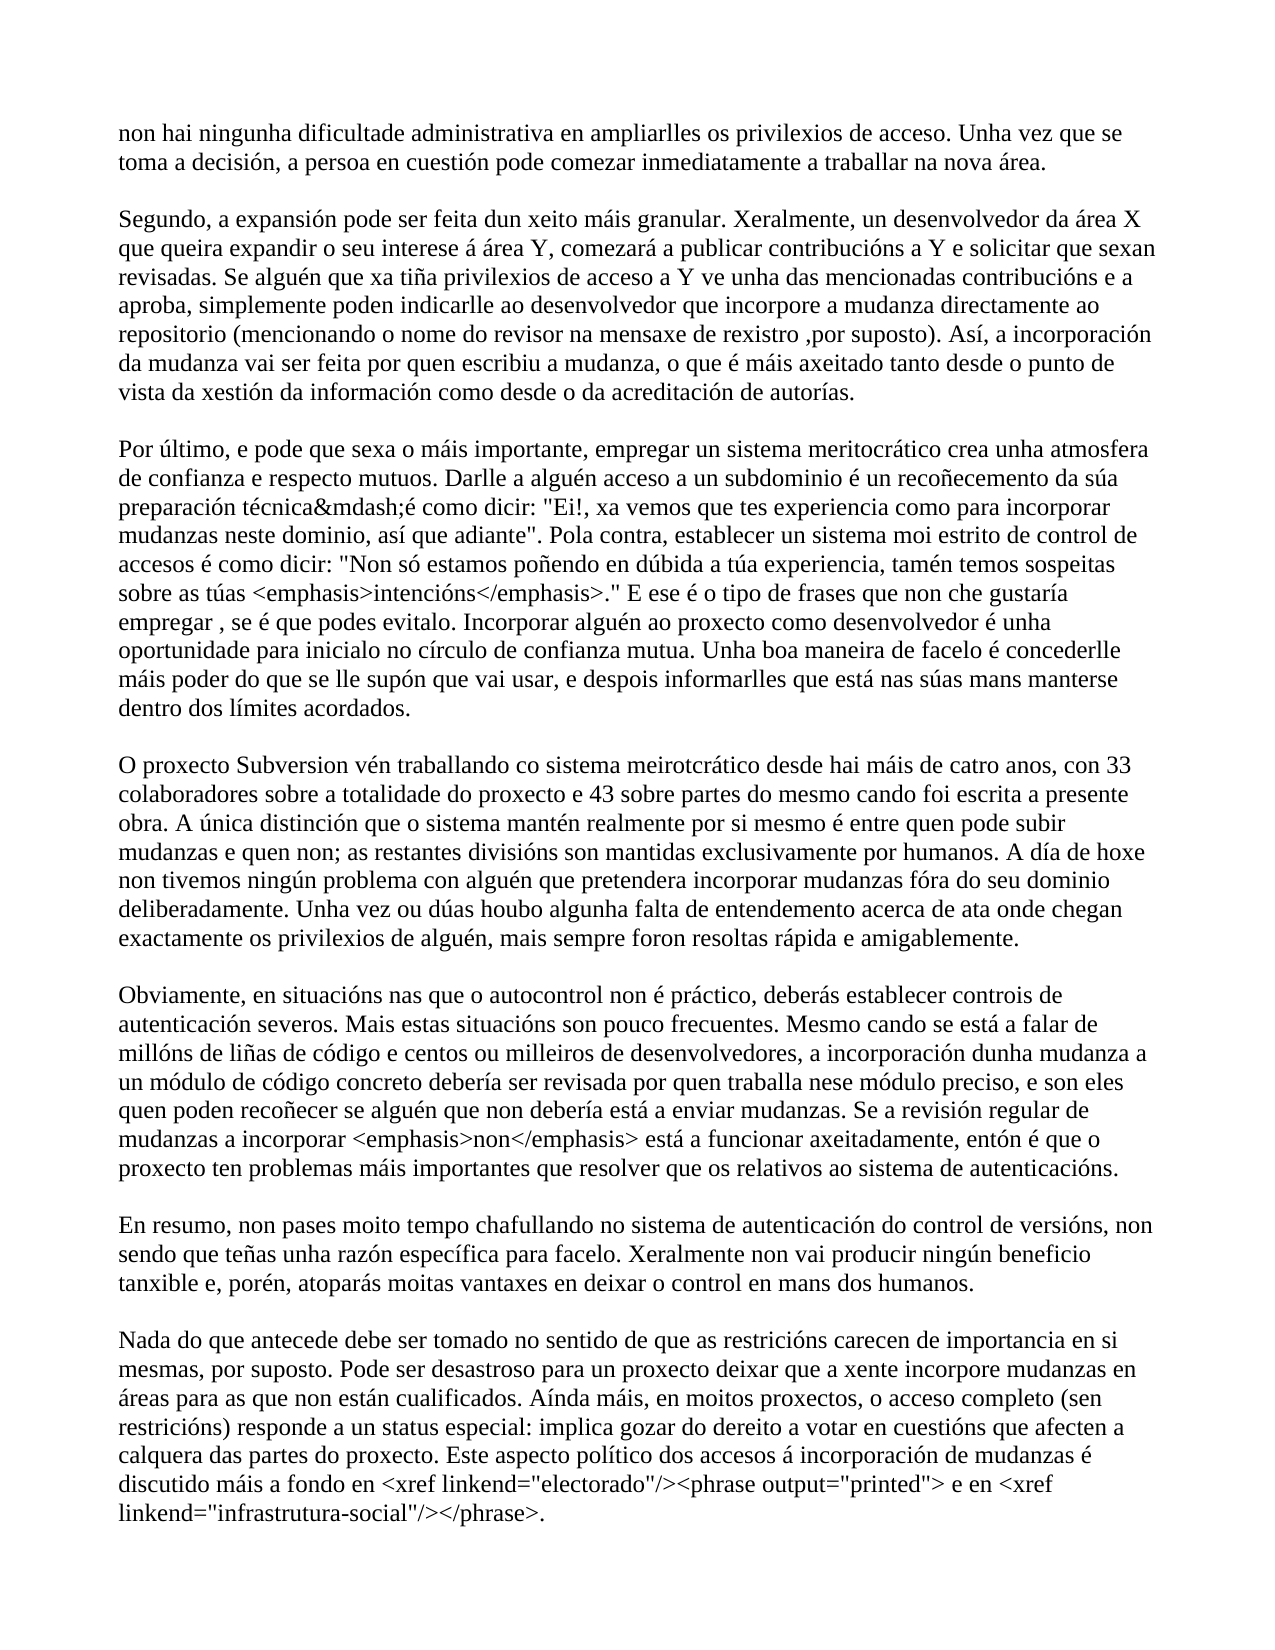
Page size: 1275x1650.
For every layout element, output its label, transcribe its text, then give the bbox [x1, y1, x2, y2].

text O proxecto Subversion vén traballando co sistema meirotcrático desde hai máis de catro anos, con 33 colaboradores sobre a totalidade do proxecto e 43 sobre partes do mesmo cando foi escrita a presente obra. A única distinción que o sistema mantén realmente por si mesmo é entre quen pode subir mudanzas e quen non; as restantes divisións son mantidas exclusivamente por humanos. A día de hoxe non tivemos ningún problema con alguén que pretendera incorporar mudanzas fóra do seu dominio deliberadamente. Unha vez ou dúas houbo algunha falta de entendemento acerca de ata onde chegan exactamente os privilexios de alguén, mais sempre foron resoltas rápida e amigablemente. [118, 751, 1157, 952]
text non hai ningunha dificultade administrativa en ampliarlles os privilexios de acceso. Unha vez que se toma a decisión, a persoa en cuestión pode comezar inmediatamente a traballar na nova área. [118, 118, 1157, 176]
text Por último, e pode que sexa o máis importante, empregar un sistema meritocrático crea unha atmosfera de confianza e respecto mutuos. Darlle a alguén acceso a un subdominio é un recoñecemento da súa preparación técnica&mdash;é como dicir: "Ei!, xa vemos que tes experiencia como para incorporar mudanzas neste dominio, así que adiante". Pola contra, establecer un sistema moi estrito de control de accesos é como dicir: "Non só estamos poñendo en dúbida a túa experiencia, tamén temos sospeitas sobre as túas <emphasis>intencións</emphasis>." E ese é o tipo de frases que non che gustaría empregar , se é que podes evitalo. Incorporar alguén ao proxecto como desenvolvedor é unha oportunidade para inicialo no círculo de confianza mutua. Unha boa maneira de facelo é concederlle máis poder do que se lle supón que vai usar, e despois informarlles que está nas súas mans manterse dentro dos límites acordados. [118, 434, 1157, 722]
text Nada do que antecede debe ser tomado no sentido de que as restricións carecen de importancia en si mesmas, por suposto. Pode ser desastroso para un proxecto deixar que a xente incorpore mudanzas en áreas para as que non están cualificados. Aínda máis, en moitos proxectos, o acceso completo (sen restricións) responde a un status especial: implica gozar do dereito a votar en cuestións que afecten a calquera das partes do proxecto. Este aspecto político dos accesos á incorporación de mudanzas é discutido máis a fondo en <xref linkend="electorado"/><phrase output="printed"> e en <xref linkend="infrastrutura-social"/></phrase>. [118, 1326, 1157, 1527]
text Segundo, a expansión pode ser feita dun xeito máis granular. Xeralmente, un desenvolvedor da área X que queira expandir o seu interese á área Y, comezará a publicar contribucións a Y e solicitar que sexan revisadas. Se alguén que xa tiña privilexios de acceso a Y ve unha das mencionadas contribucións e a aproba, simplemente poden indicarlle ao desenvolvedor que incorpore a mudanza directamente ao repositorio (mencionando o nome do revisor na mensaxe de rexistro ,por suposto). Así, a incorporación da mudanza vai ser feita por quen escribiu a mudanza, o que é máis axeitado tanto desde o punto de vista da xestión da información como desde o da acreditación de autorías. [118, 204, 1157, 406]
text En resumo, non pases moito tempo chafullando no sistema de autenticación do control de versións, non sendo que teñas unha razón específica para facelo. Xeralmente non vai producir ningún beneficio tanxible e, porén, atoparás moitas vantaxes en deixar o control en mans dos humanos. [118, 1211, 1157, 1297]
text Obviamente, en situacións nas que o autocontrol non é práctico, deberás establecer controis de autenticación severos. Mais estas situacións son pouco frecuentes. Mesmo cando se está a falar de millóns de liñas de código e centos ou milleiros de desenvolvedores, a incorporación dunha mudanza a un módulo de código concreto debería ser revisada por quen traballa nese módulo preciso, e son eles quen poden recoñecer se alguén que non debería está a enviar mudanzas. Se a revisión regular de mudanzas a incorporar <emphasis>non</emphasis> está a funcionar axeitadamente, entón é que o proxecto ten problemas máis importantes que resolver que os relativos ao sistema de autenticacións. [118, 981, 1157, 1182]
